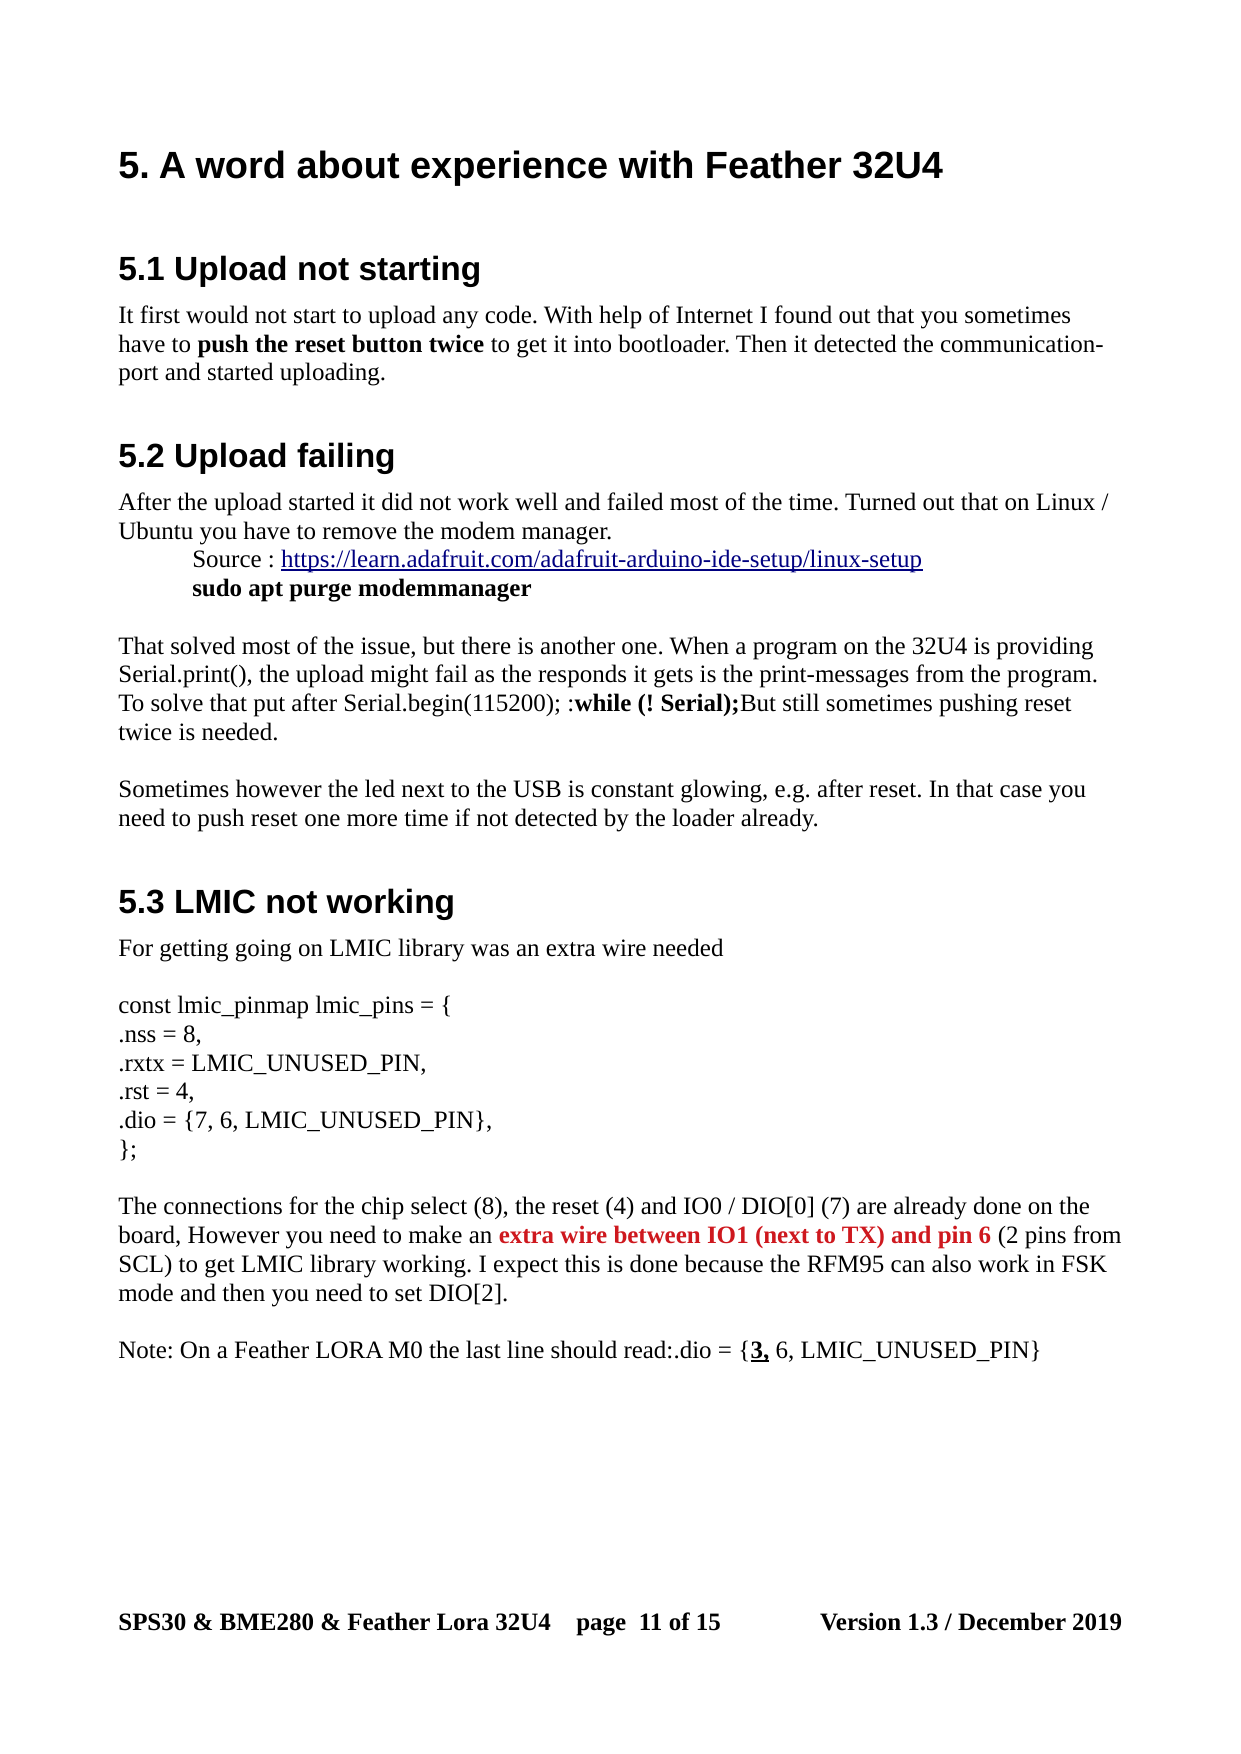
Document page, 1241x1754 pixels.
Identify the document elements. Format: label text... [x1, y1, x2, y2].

subtitle 5. A word about experience with Feather 32U4 [118, 143, 1122, 187]
text For getting going on LMIC library was an extra wire needed [118, 933, 1122, 961]
text .nss = 8, [118, 1019, 1122, 1048]
text .rxtx = LMIC_UNUSED_PIN, [118, 1048, 1122, 1076]
text Source : https://learn.adafruit.com/adafruit-arduino-ide-setup/linux-setup [118, 544, 1122, 573]
text It first would not start to upload any code. With help of Internet I found out that you sometimes have to push the reset button twice to get it into bootloader. Then it detected the communication-port and started uploading. [118, 300, 1122, 386]
text Sometimes however the led next to the USB is constant glowing, e.g. after reset. In that case you need to push reset one more time if not detected by the loader already. [118, 774, 1122, 832]
text }; [118, 1134, 1122, 1163]
text The connections for the chip select (8), the reset (4) and IO0 / DIO[0] (7) are already done on the board, However you need to make an extra wire between IO1 (next to TX) and pin 6 (2 pins from SCL) to get LMIC library working. I expect this is done because the RFM95 can also work in FSK mode and then you need to set DIO[2]. [118, 1191, 1122, 1306]
text sudo apt purge modemmanager [118, 573, 1122, 602]
text const lmic_pinmap lmic_pins = { [118, 990, 1122, 1019]
text After the upload started it did not work well and failed most of the time. Turned out that on Linux / Ubuntu you have to remove the modem manager. [118, 487, 1122, 544]
text .rst = 4, [118, 1076, 1122, 1105]
text That solved most of the issue, but there is another one. When a program on the 32U4 is providing Serial.print(), the upload might fail as the responds it gets is the print-messages from the program. To solve that put after Serial.begin(115200); :while (! Serial);But still sometimes pushing reset twice is needed. [118, 631, 1122, 746]
text Note: On a Feather LORA M0 the last line should read:.dio = {3, 6, LMIC_UNUSED_PIN} [118, 1335, 1122, 1364]
subtitle 5.1 Upload not starting [118, 249, 1122, 287]
text .dio = {7, 6, LMIC_UNUSED_PIN}, [118, 1105, 1122, 1134]
subtitle 5.2 Upload failing [118, 436, 1122, 474]
subtitle 5.3 LMIC not working [118, 882, 1122, 920]
